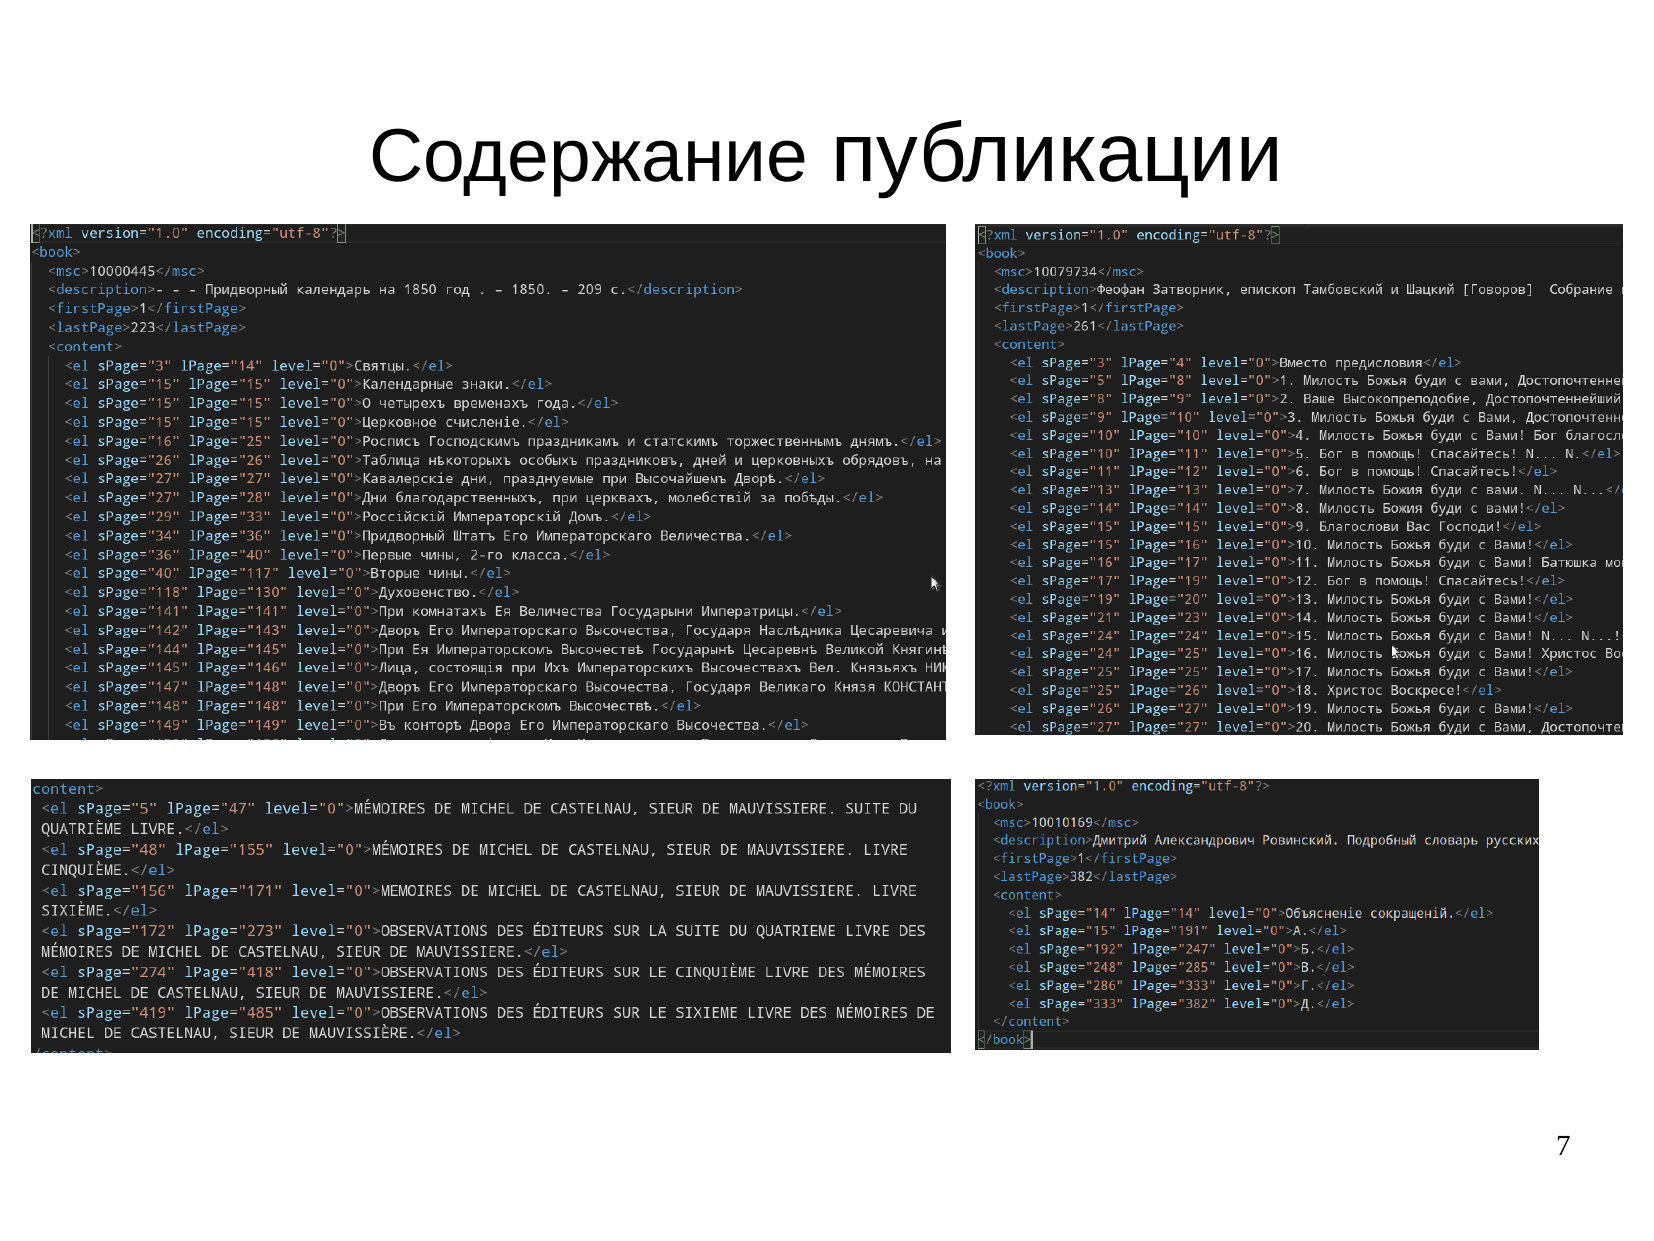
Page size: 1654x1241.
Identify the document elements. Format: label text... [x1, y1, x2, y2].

picture [975, 224, 1623, 736]
picture [31, 779, 951, 1053]
picture [30, 224, 946, 740]
title Содержание публикации [82, 49, 1571, 257]
picture [975, 779, 1539, 1051]
